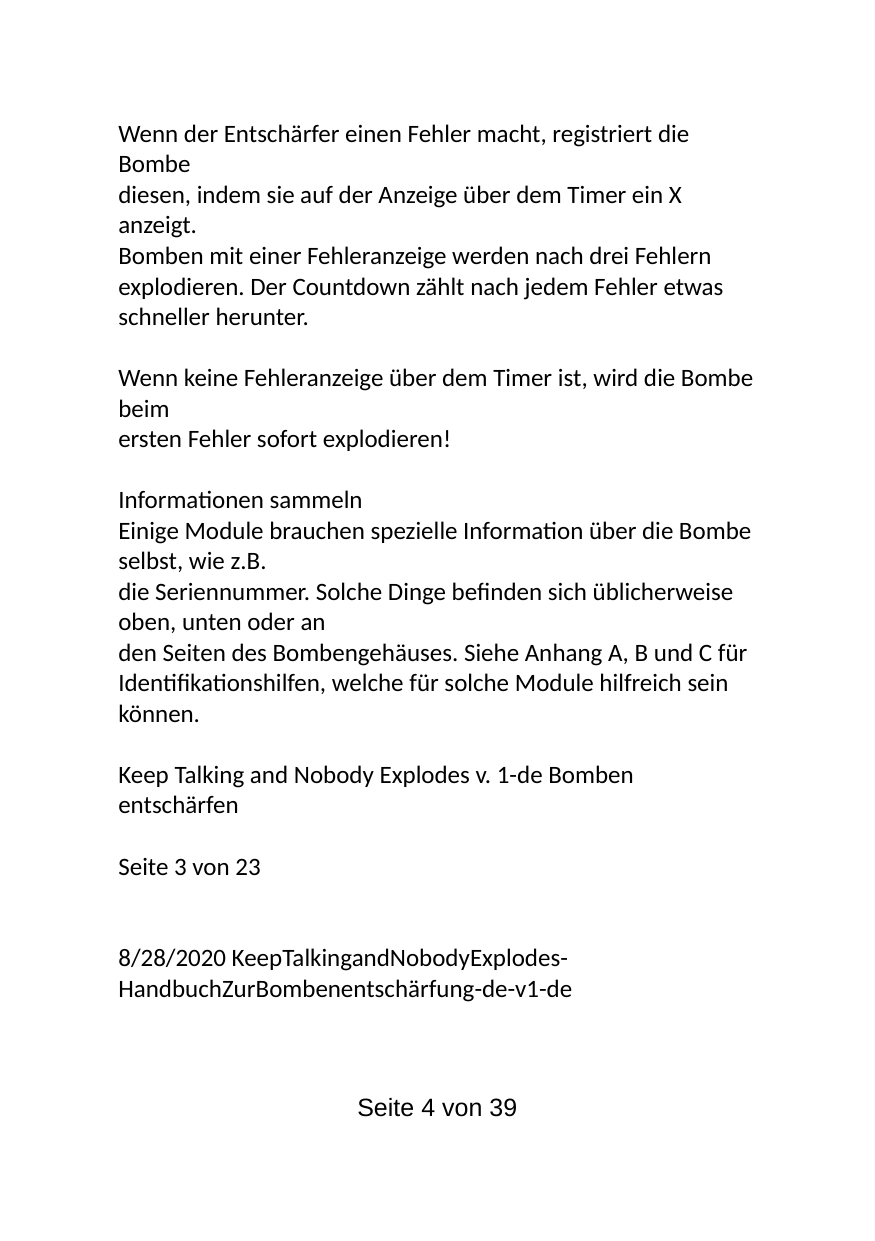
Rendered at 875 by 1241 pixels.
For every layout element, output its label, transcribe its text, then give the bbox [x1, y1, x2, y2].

text Wenn keine Fehleranzeige über dem Timer ist, wird die Bombe beim [118, 362, 756, 423]
text Bomben mit einer Fehleranzeige werden nach drei Fehlern [118, 240, 756, 271]
text diesen, indem sie auf der Anzeige über dem Timer ein X anzeigt. [118, 179, 756, 240]
text explodieren. Der Countdown zählt nach jedem Fehler etwas [118, 271, 756, 301]
text Informationen sammeln [118, 484, 756, 515]
text Einige Module brauchen spezielle Information über die Bombe selbst, wie z.B. [118, 515, 756, 576]
text 8/28/2020 KeepTalkingandNobodyExplodes-HandbuchZurBombenentschärfung-de-v1-de [118, 942, 756, 1003]
text die Seriennummer. Solche Dinge befinden sich üblicherweise oben, unten oder an [118, 576, 756, 637]
text Identifikationshilfen, welche für solche Module hilfreich sein können. [118, 667, 756, 728]
text Keep Talking and Nobody Explodes v. 1-de Bomben entschärfen [118, 759, 756, 820]
text schneller herunter. [118, 301, 756, 332]
text den Seiten des Bombengehäuses. Siehe Anhang A, B und C für [118, 637, 756, 667]
text Wenn der Entschärfer einen Fehler macht, registriert die Bombe [118, 118, 756, 179]
text Seite 3 von 23 [118, 851, 756, 881]
text ersten Fehler sofort explodieren! [118, 423, 756, 454]
